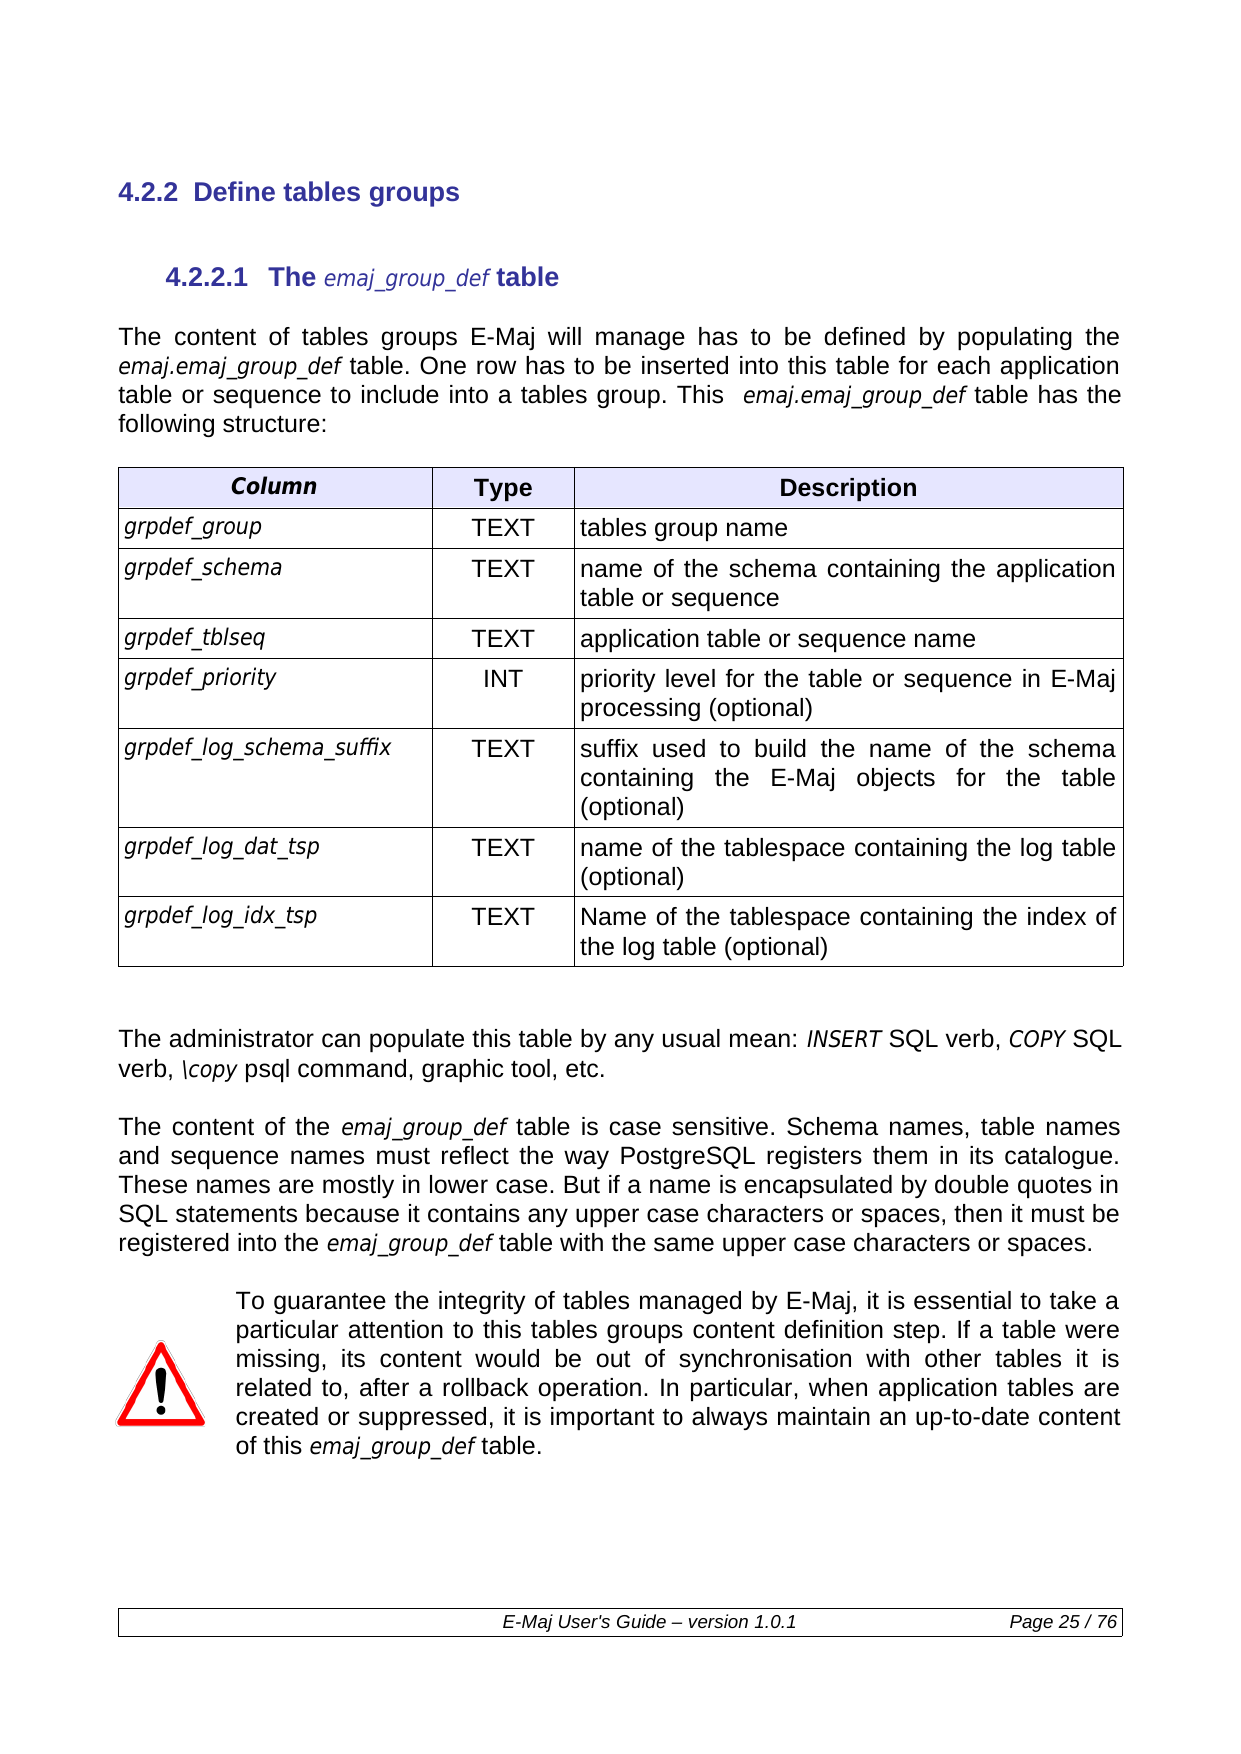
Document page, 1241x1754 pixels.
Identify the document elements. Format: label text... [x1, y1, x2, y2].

table_cell priority level for the table or sequence in E-Maj processing (optional) [575, 659, 1123, 728]
text The administrator can populate this table by any usual mean: INSERT SQL verb, COPY SQL verb, \copy psql command, graphic tool, etc. [118, 1024, 1122, 1082]
text The content of the emaj_group_def table is case sensitive. Schema names, table names and sequence names must reflect the way PostgreSQL registers them in its catalogue. These names are mostly in lower case. But if a name is encapsulated by double quotes in SQL statements because it contains any upper case characters or spaces, then it must be registered into the emaj_group_def table with the same upper case characters or spaces. [118, 1112, 1122, 1257]
table_cell name of the schema containing the application table or sequence [575, 549, 1123, 618]
table_cell suffix used to build the name of the schema containing the E-Maj objects for the table (optional) [575, 729, 1123, 827]
table_cell grpdef_priority [119, 659, 432, 728]
table_cell Name of the tablespace containing the index of the log table (optional) [575, 897, 1123, 966]
table_cell tables group name [575, 509, 1123, 548]
table_cell TEXT [433, 509, 574, 548]
table_cell grpdef_log_dat_tsp [119, 828, 432, 896]
table_cell TEXT [433, 828, 574, 896]
table_header Type [433, 468, 574, 507]
subtitle The emaj_group_def table [165, 261, 1122, 292]
text To guarantee the integrity of tables managed by E-Maj, it is essential to take a particular attention to this tables groups content definition step. If a table were missing, its content would be out of synchronisation with other tables it is related to, after a rollback operation. In particular, when application tables are created or suppressed, it is important to always maintain an up-to-date content of this emaj_group_def table. [235, 1286, 1122, 1460]
table_cell name of the tablespace containing the log table (optional) [575, 828, 1123, 896]
subtitle Define tables groups [118, 176, 1122, 207]
table_header Column [119, 468, 432, 507]
table_cell grpdef_log_idx_tsp [119, 897, 432, 966]
table_header Description [575, 468, 1123, 507]
picture [115, 1340, 206, 1427]
text The content of tables groups E-Maj will manage has to be defined by populating the emaj.emaj_group_def table. One row has to be inserted into this table for each application table or sequence to include into a tables group. This emaj.emaj_group_def table has the following structure: [118, 321, 1122, 438]
table_cell grpdef_log_schema_suffix [119, 729, 432, 827]
table_cell TEXT [433, 729, 574, 827]
table_cell grpdef_group [119, 509, 432, 548]
table_cell INT [433, 659, 574, 728]
table_cell TEXT [433, 619, 574, 658]
table_cell TEXT [433, 549, 574, 618]
table_cell TEXT [433, 897, 574, 966]
table_cell grpdef_tblseq [119, 619, 432, 658]
table_cell grpdef_schema [119, 549, 432, 618]
table_cell application table or sequence name [575, 619, 1123, 658]
